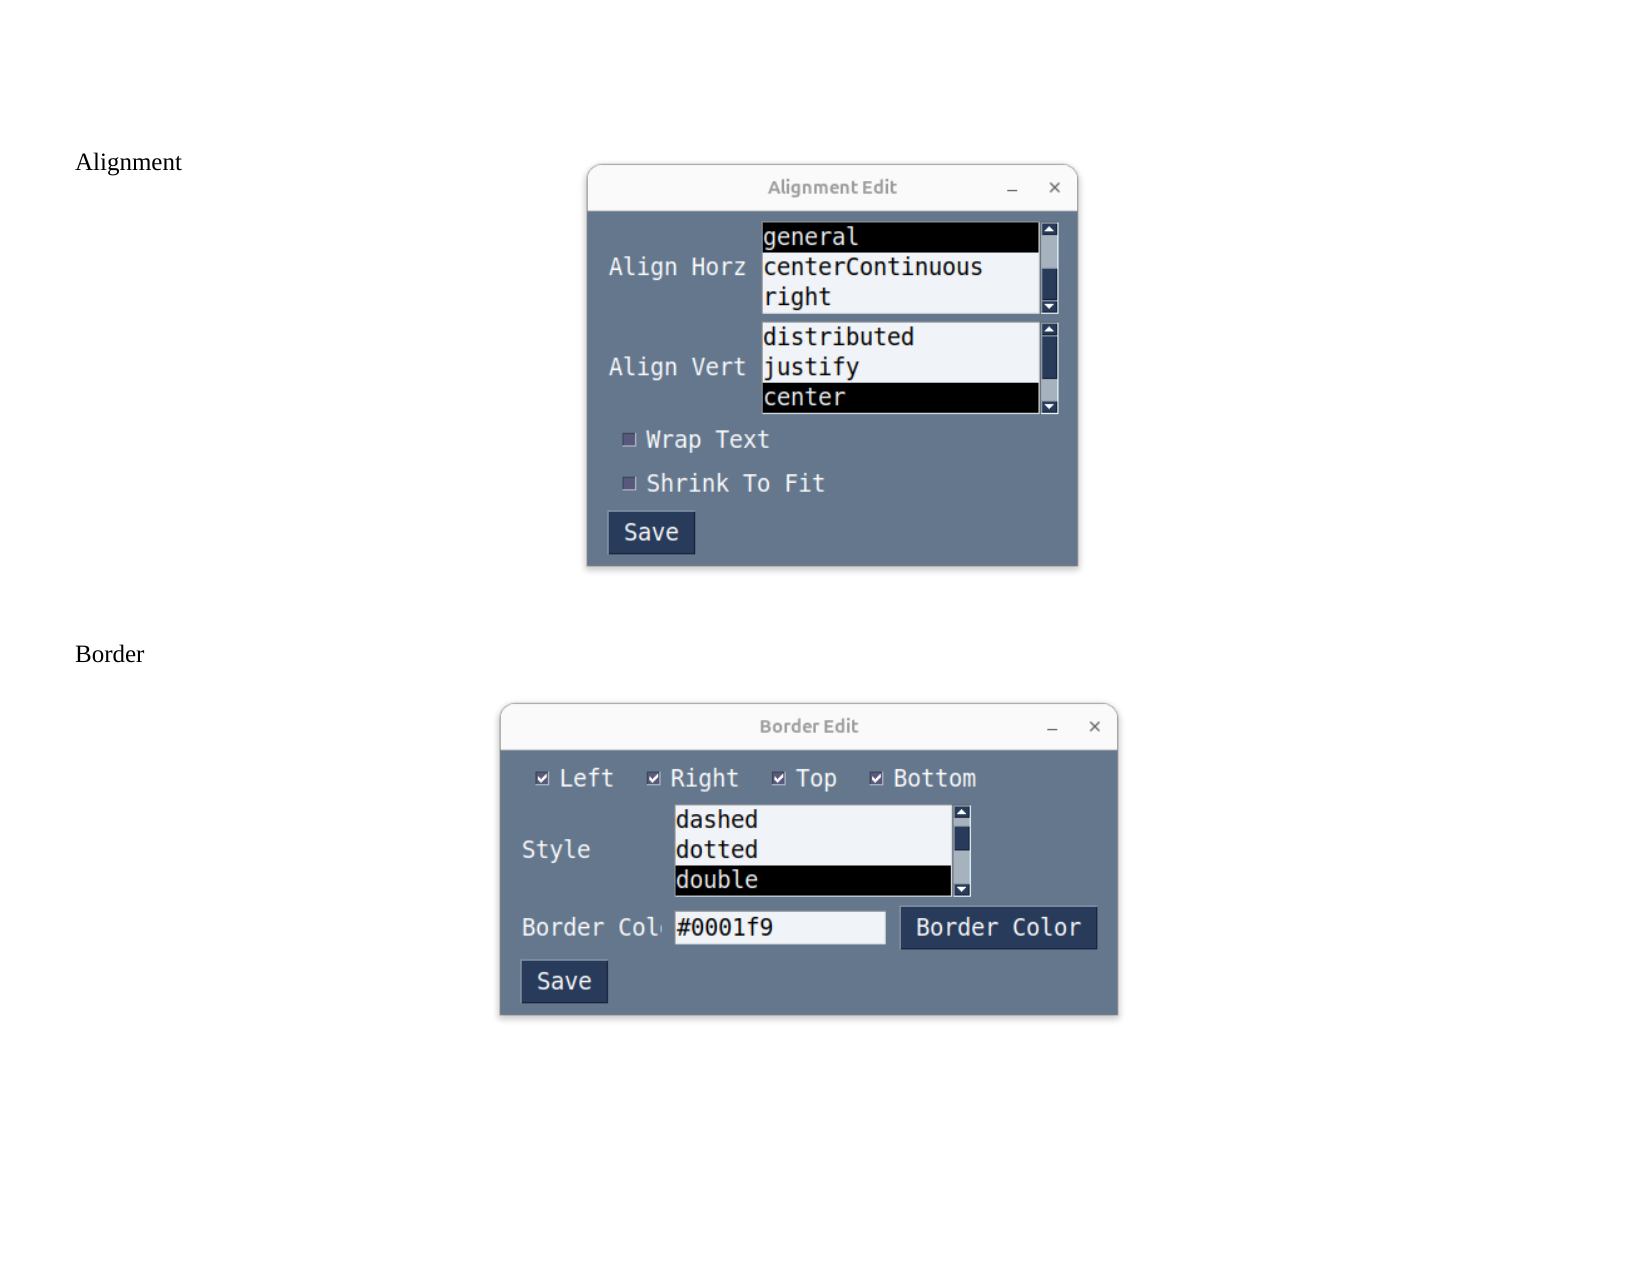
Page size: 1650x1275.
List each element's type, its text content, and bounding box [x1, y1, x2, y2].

subtitle Border [75, 639, 1575, 668]
picture [570, 150, 1095, 587]
picture [483, 689, 1135, 1036]
subtitle Alignment [75, 147, 1575, 176]
